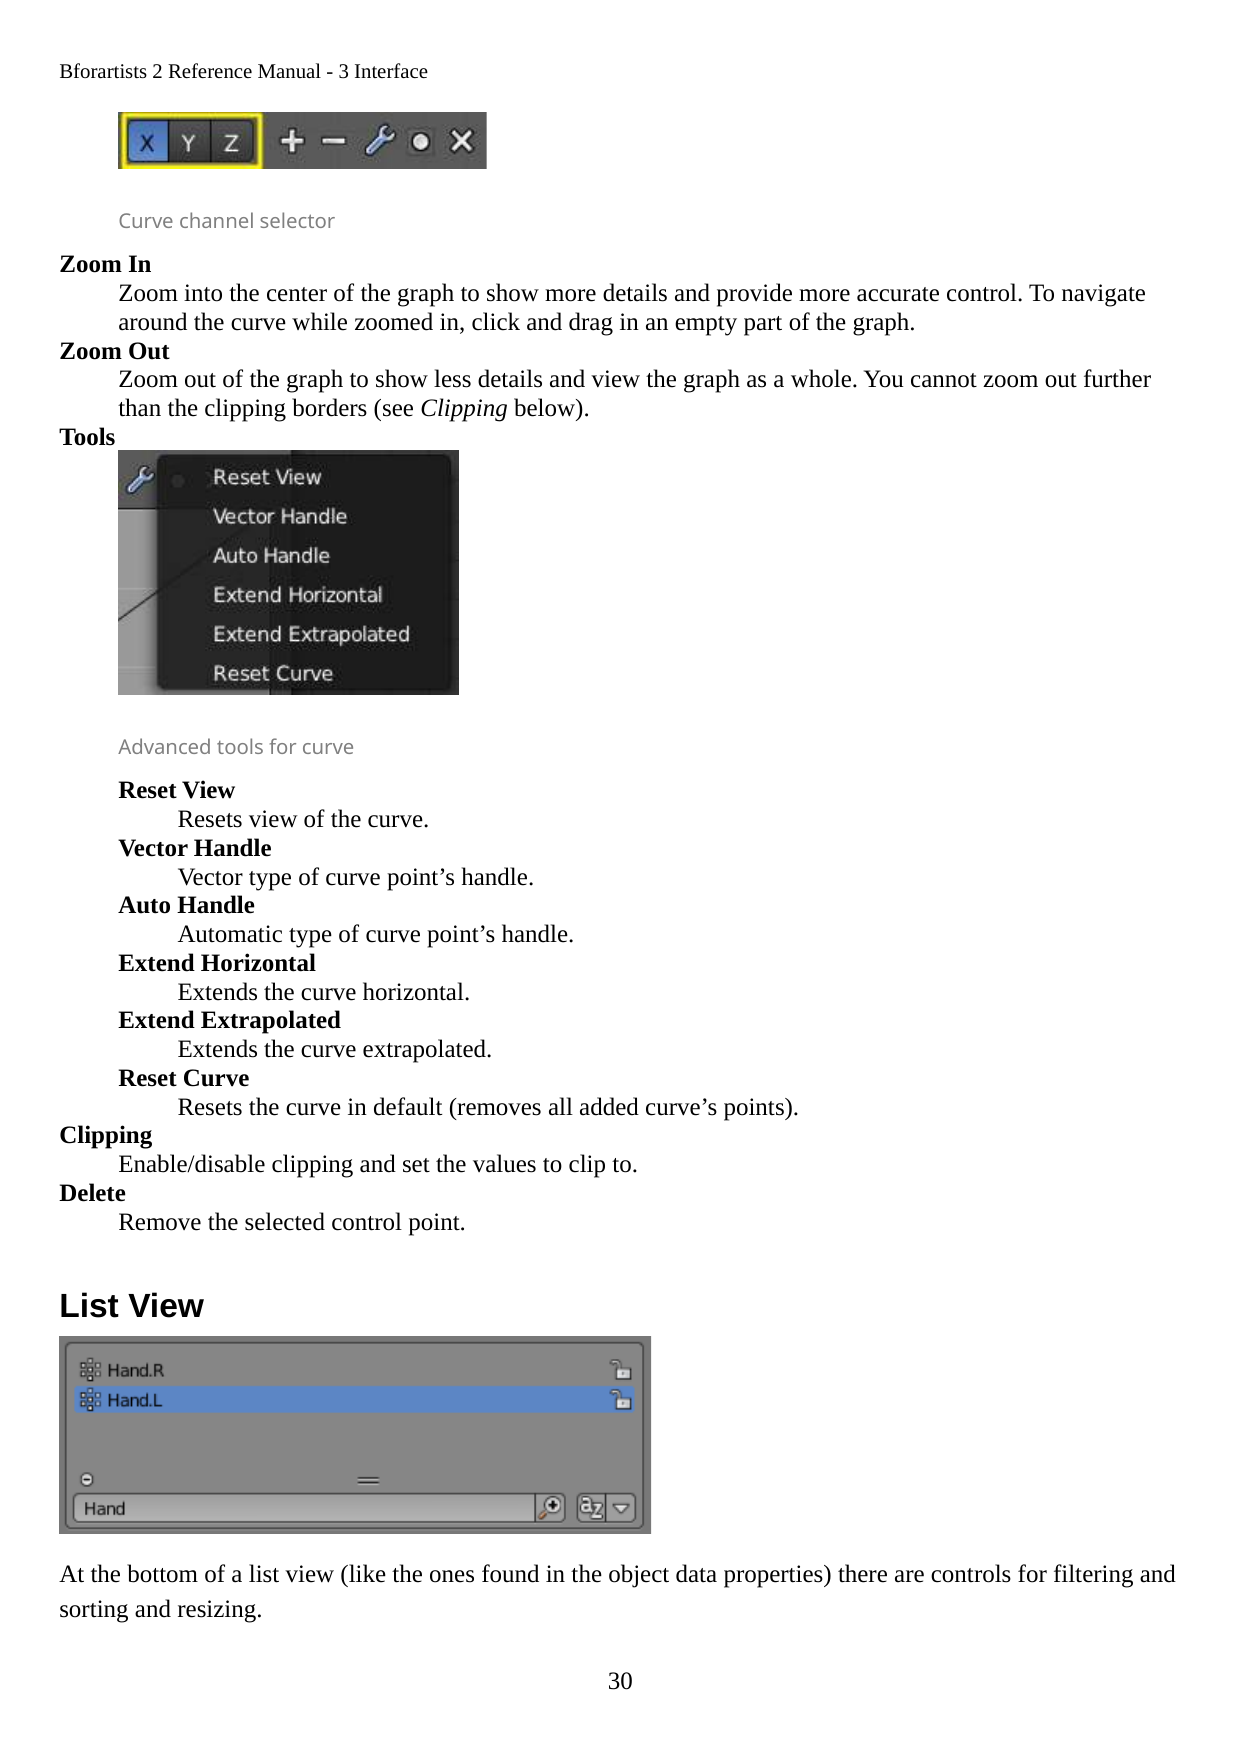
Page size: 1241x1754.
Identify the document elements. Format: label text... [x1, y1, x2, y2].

subtitle Tools [59, 422, 1181, 451]
subtitle Reset View [118, 775, 1181, 804]
list Resets view of the curve. [177, 804, 1181, 833]
picture [118, 450, 459, 695]
list Extends the curve extrapolated. [177, 1034, 1181, 1063]
picture [59, 1336, 652, 1534]
list Resets the curve in default (removes all added curve’s points). [177, 1092, 1181, 1120]
list Automatic type of curve point’s handle. [177, 919, 1181, 948]
text At the bottom of a list view (like the ones found in the object data properties) there are controls for filtering and sorting and resizing. [59, 1559, 1181, 1623]
list Zoom into the center of the graph to show more details and provide more accurate control. To navigate around the curve while zoomed in, click and drag in an empty part of the graph. [118, 278, 1181, 336]
subtitle Reset Curve [118, 1063, 1181, 1092]
subtitle Zoom In [59, 249, 1181, 278]
subtitle Clipping [59, 1120, 1181, 1149]
list Vector type of curve point’s handle. [177, 862, 1181, 890]
picture [118, 112, 487, 169]
subtitle Vector Handle [118, 833, 1181, 862]
subtitle Extend Horizontal [118, 948, 1181, 977]
subtitle List View [59, 1286, 1181, 1324]
subtitle Auto Handle [118, 890, 1181, 919]
list Enable/disable clipping and set the values to clip to. [118, 1149, 1181, 1178]
list Remove the selected control point. [118, 1207, 1181, 1235]
list Extends the curve horizontal. [177, 977, 1181, 1005]
subtitle Zoom Out [59, 336, 1181, 364]
text Curve channel selector [118, 204, 1181, 235]
list Zoom out of the graph to show less details and view the graph as a whole. You cannot zoom out further than the clipping borders (see Clipping below). [118, 364, 1181, 422]
text Advanced tools for curve [118, 729, 1181, 761]
subtitle Delete [59, 1178, 1181, 1207]
subtitle Extend Extrapolated [118, 1005, 1181, 1034]
